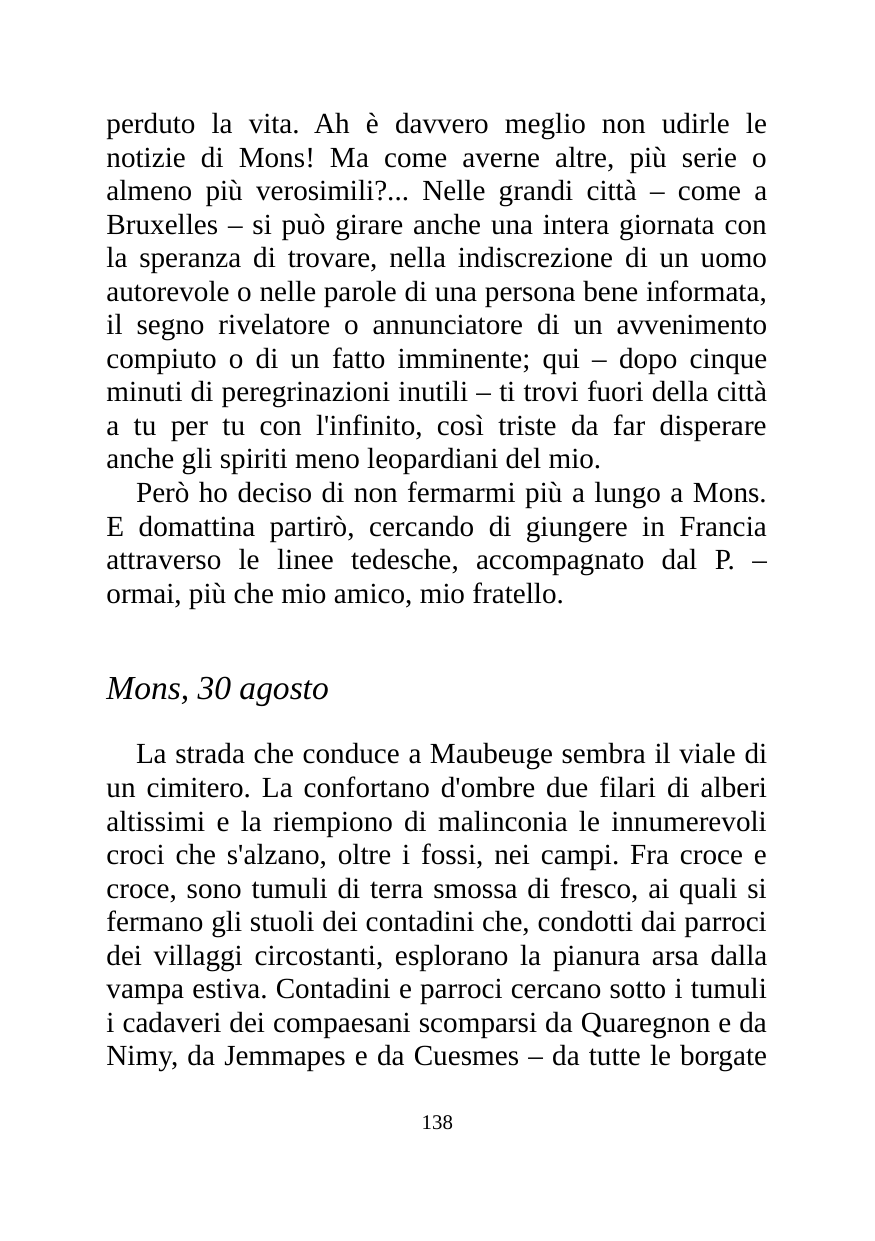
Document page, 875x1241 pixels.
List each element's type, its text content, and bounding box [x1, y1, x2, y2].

text Però ho deciso di non fermarmi più a lungo a Mons. E domattina partirò, cercando di giungere in Francia attraverso le linee tedesche, accompagnato dal P. – ormai, più che mio amico, mio fratello. [106, 475, 768, 609]
text La strada che conduce a Maubeuge sembra il viale di un cimitero. La confortano d'ombre due filari di alberi altissimi e la riempiono di malinconia le innumerevoli croci che s'alzano, oltre i fossi, nei campi. Fra croce e croce, sono tumuli di terra smossa di fresco, ai quali si fermano gli stuoli dei contadini che, condotti dai parroci dei villaggi circostanti, esplorano la pianura arsa dalla vampa estiva. Contadini e parroci cercano sotto i tumuli i cadaveri dei compaesani scomparsi da Quaregnon e da Nimy, da Jemmapes e da Cuesmes – da tutte le borgate [106, 737, 768, 1072]
subtitle Mons, 30 agosto [106, 668, 768, 707]
text perduto la vita. Ah è davvero meglio non udirle le notizie di Mons! Ma come averne altre, più serie o almeno più verosimili?... Nelle grandi città – come a Bruxelles – si può girare anche una intera giornata con la speranza di trovare, nella indiscrezione di un uomo autorevole o nelle parole di una persona bene informata, il segno rivelatore o annunciatore di un avvenimento compiuto o di un fatto imminente; qui – dopo cinque minuti di peregrinazioni inutili – ti trovi fuori della città a tu per tu con l'infinito, così triste da far disperare anche gli spiriti meno leopardiani del mio. [106, 106, 768, 475]
